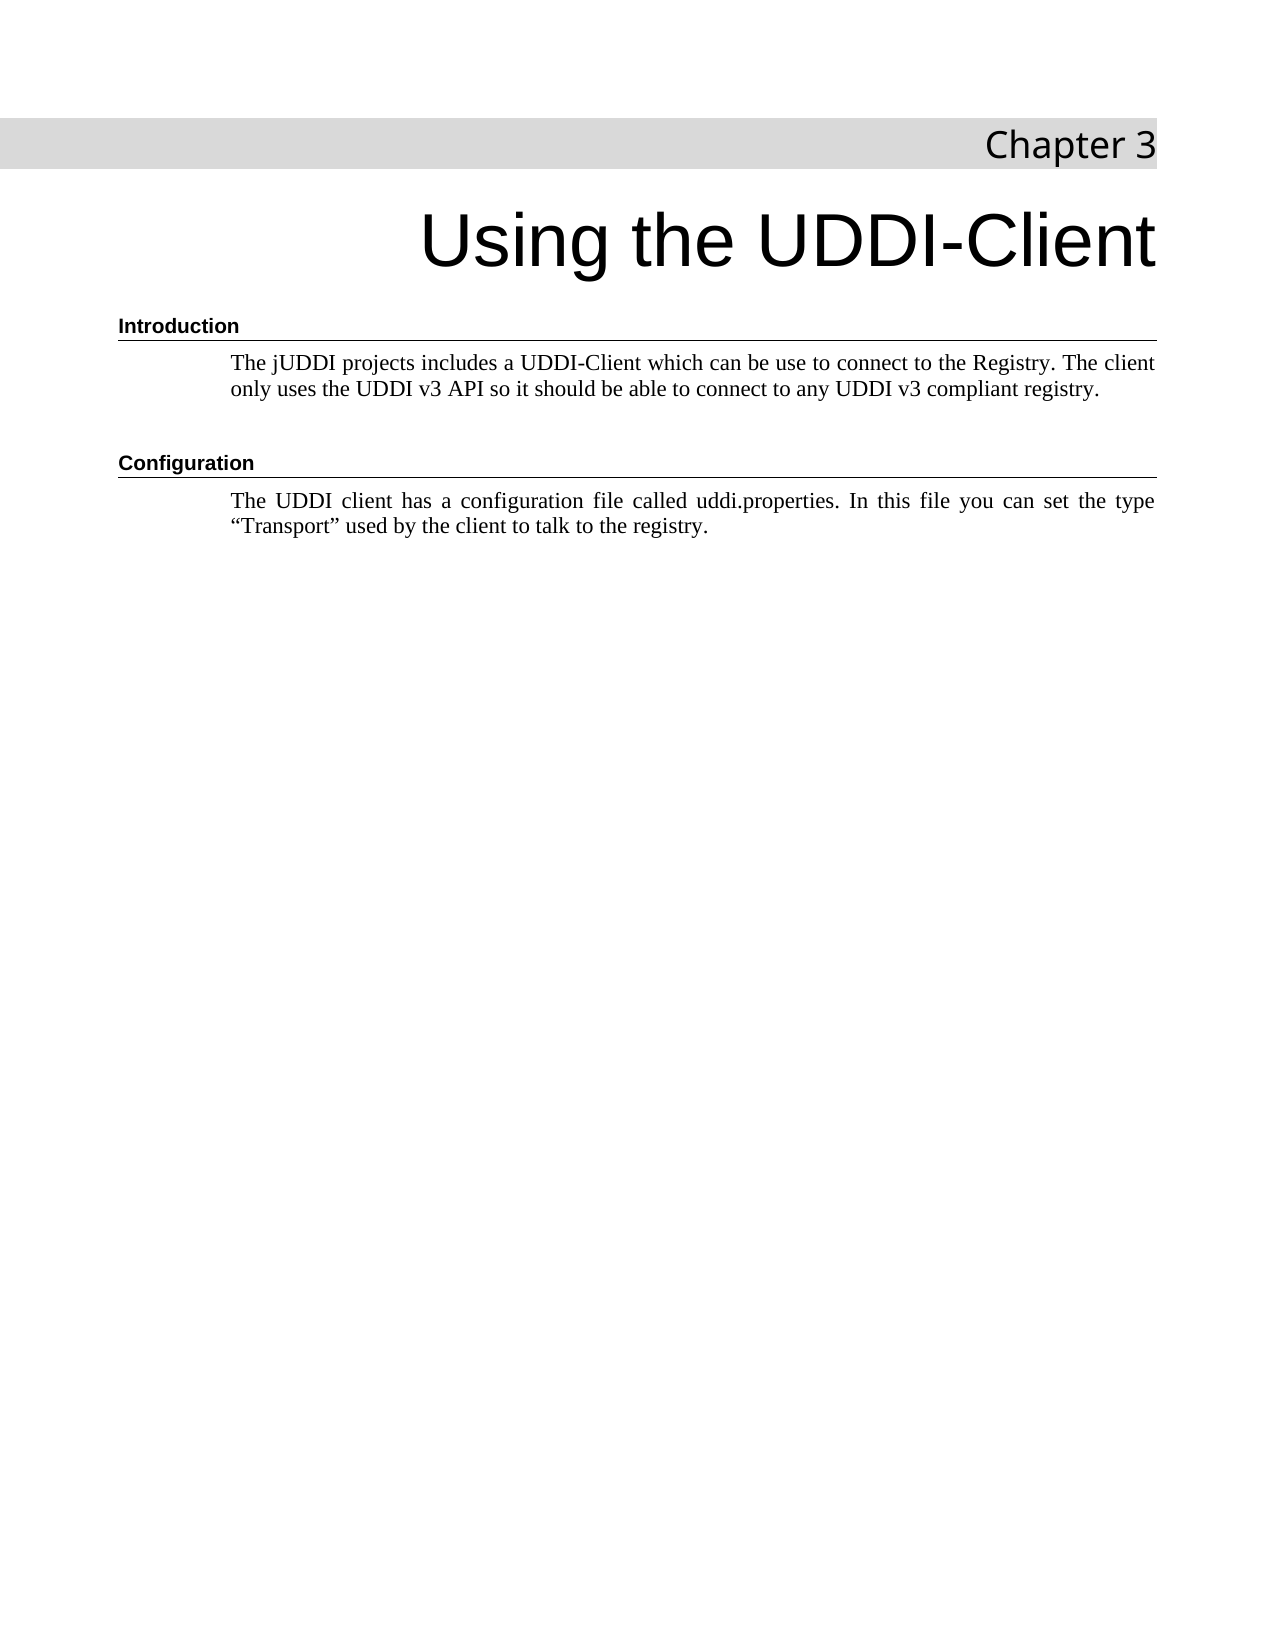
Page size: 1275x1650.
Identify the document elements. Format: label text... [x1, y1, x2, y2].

text The UDDI client has a configuration file called uddi.properties. In this file you can set the type “Transport” used by the client to talk to the registry. [230, 488, 1157, 539]
subtitle Configuration [118, 452, 1157, 477]
title Using the UDDI-Client [233, 198, 1157, 282]
subtitle Introduction [118, 314, 1157, 340]
text The jUDDI projects includes a UDDI-Client which can be use to connect to the Registry. The client only uses the UDDI v3 API so it should be able to connect to any UDDI v3 compliant registry. [230, 350, 1157, 401]
